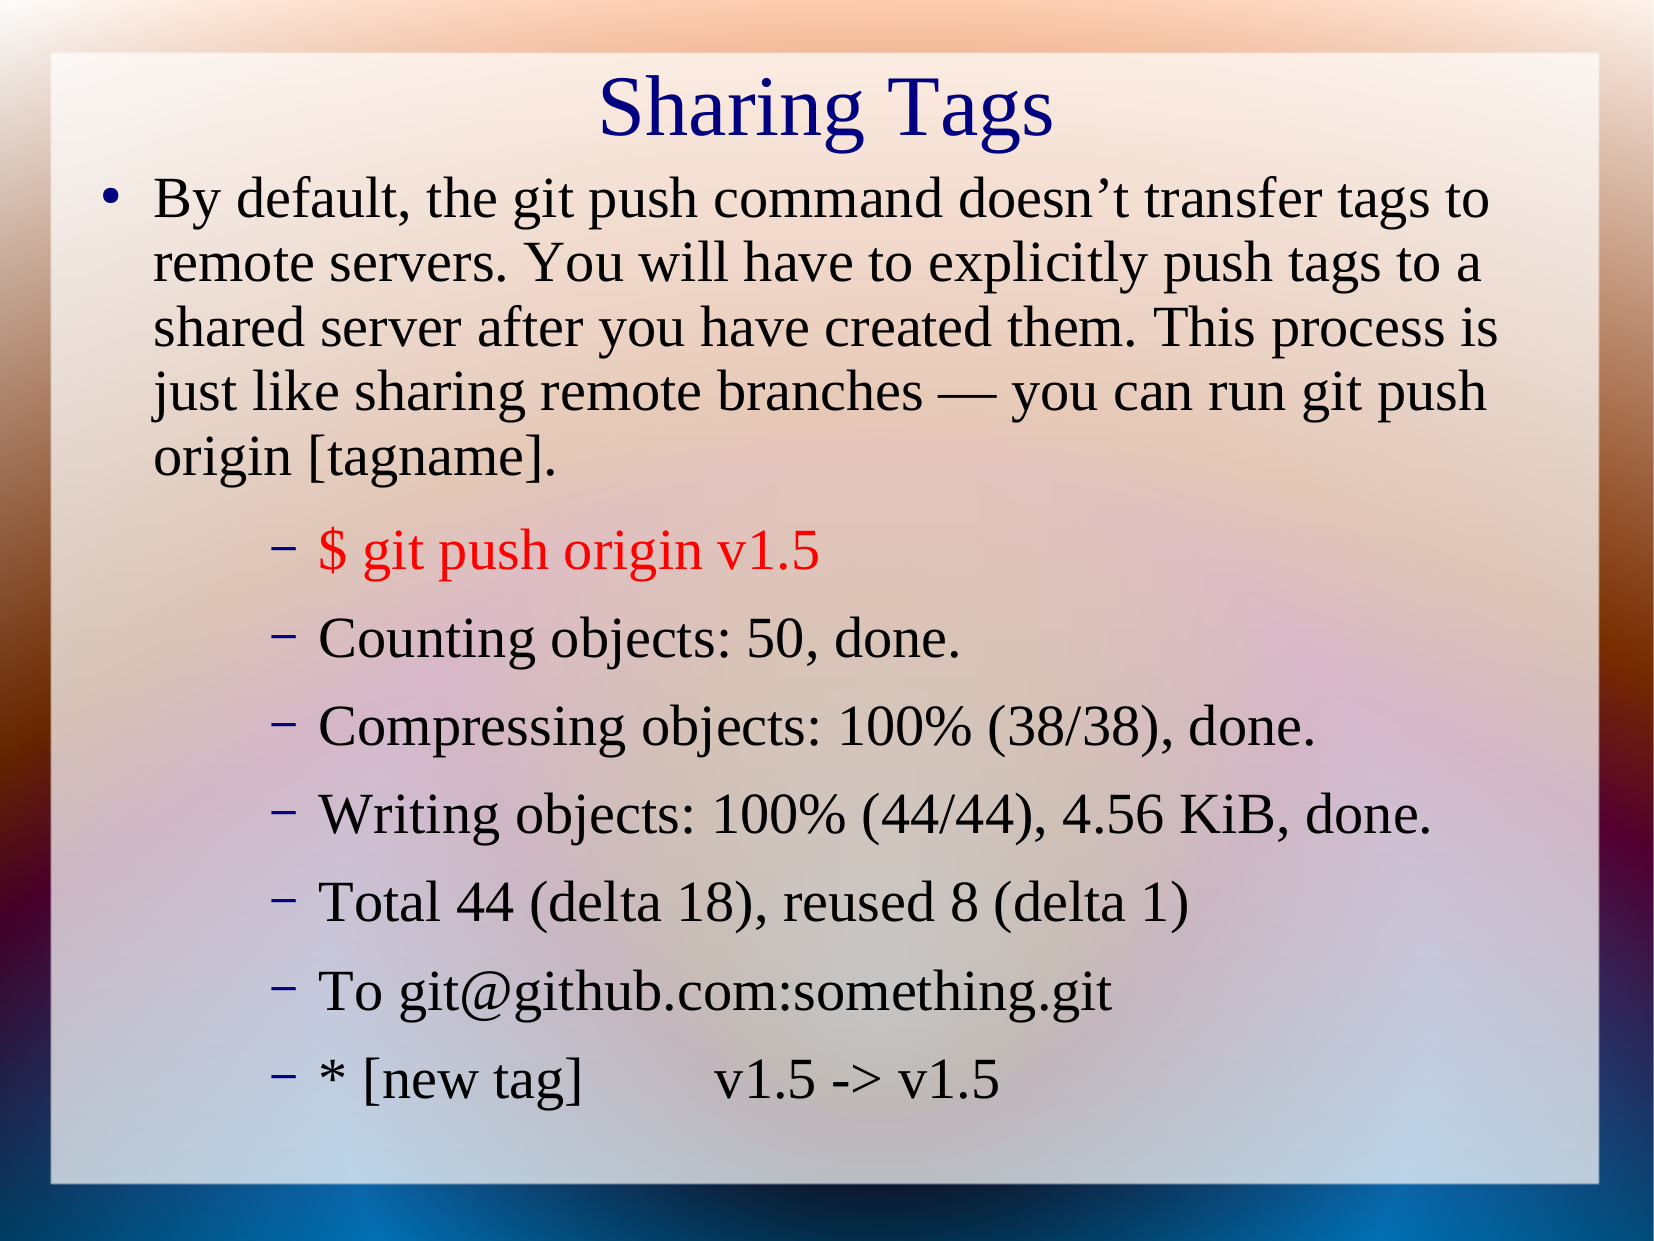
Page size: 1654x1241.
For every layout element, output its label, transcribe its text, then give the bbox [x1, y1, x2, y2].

picture [0, 0, 1654, 1241]
title Sharing Tags [82, 2, 1571, 165]
list By default, the git push command doesn’t transfer tags to remote servers. You will have to explicitly push tags to a shared server after you have created them. This process is just like sharing remote branches — you can run git push origin [tagname]. $ git push origin v1.5 Counting objects: 50, done. Compressing objects: 100% (38/38), done. Writing objects: 100% (44/44), 4.56 KiB, done. Total 44 (delta 18), reused 8 (delta 1) To git@github.com:something.git * [new tag] v1.5 -> v1.5 [82, 165, 1571, 1171]
